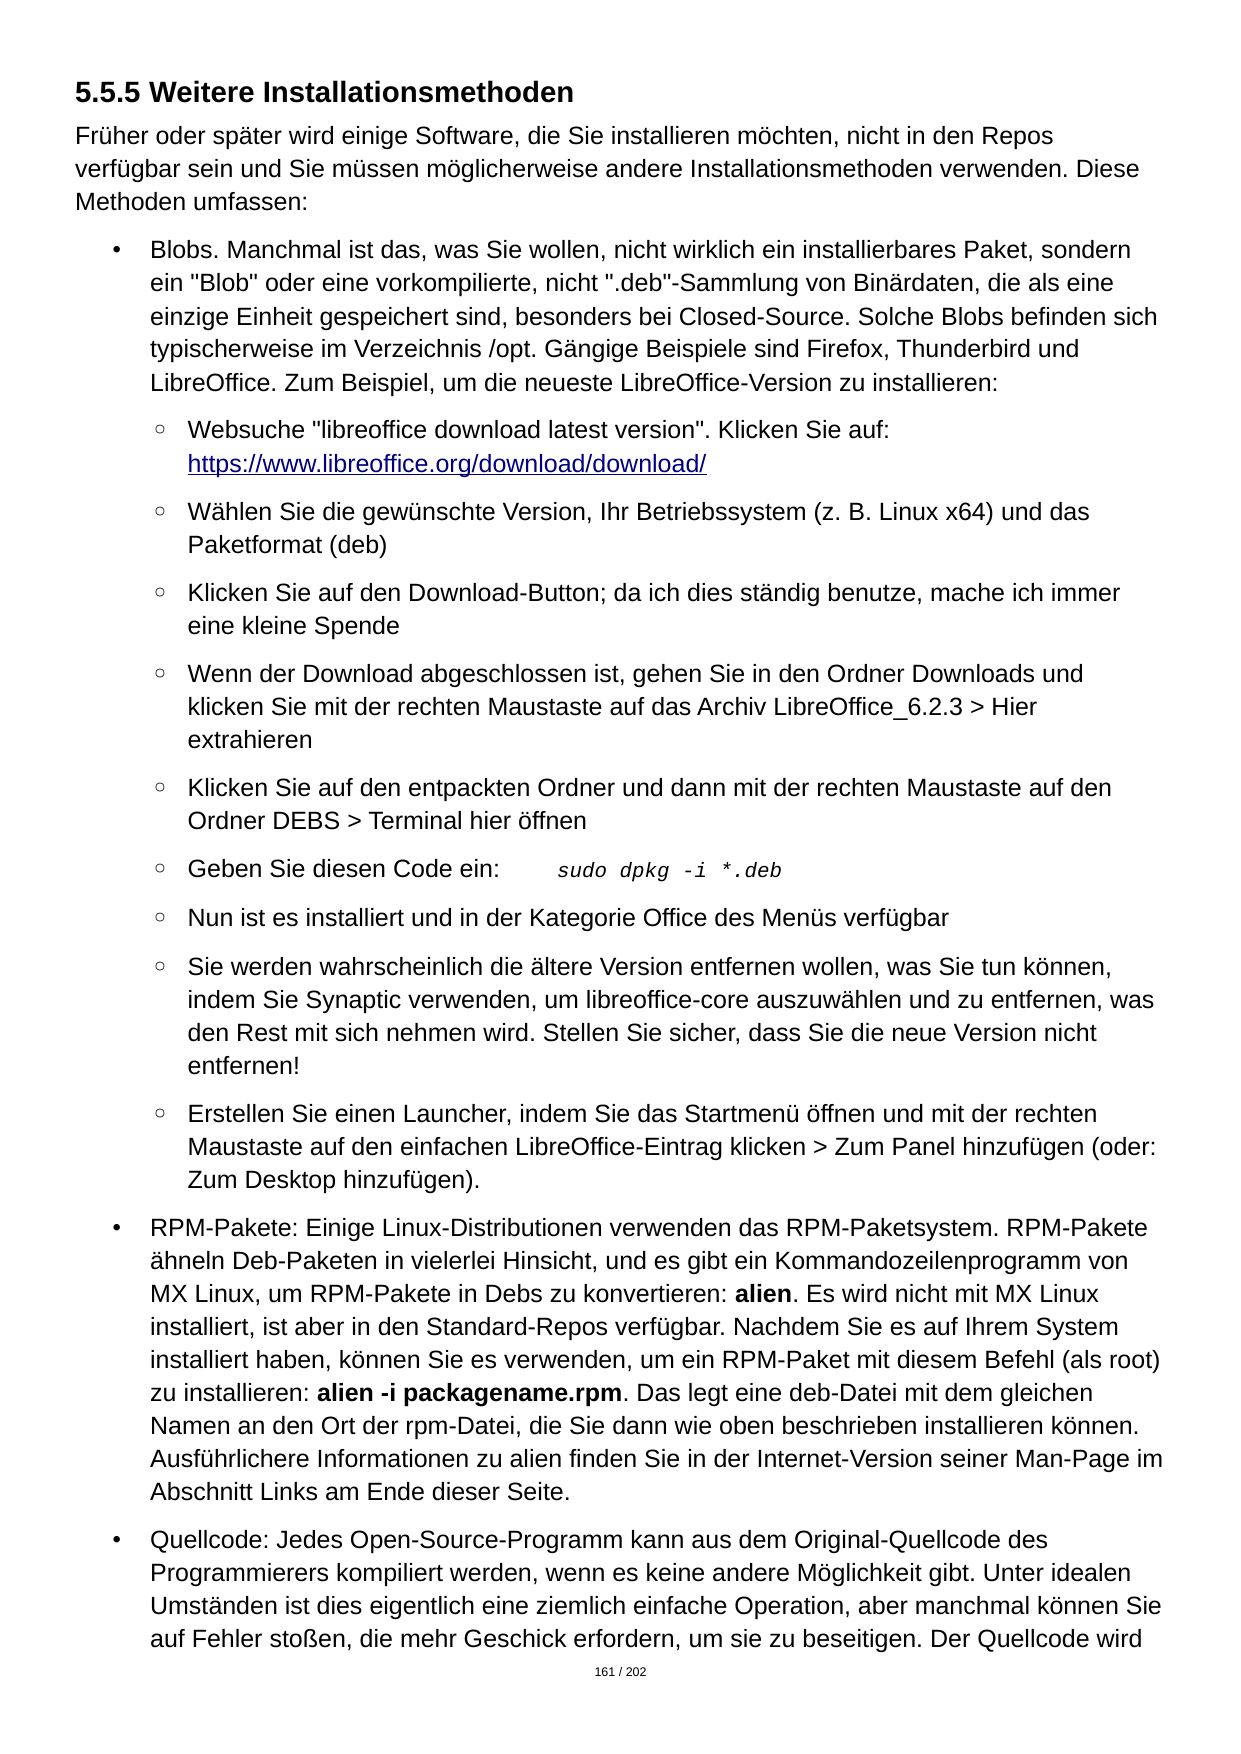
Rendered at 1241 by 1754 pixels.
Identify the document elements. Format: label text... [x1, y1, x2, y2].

text Früher oder später wird einige Software, die Sie installieren möchten, nicht in den Repos verfügbar sein und Sie müssen möglicherweise andere Installationsmethoden verwenden. Diese Methoden umfassen: [75, 121, 1166, 216]
list Wenn der Download abgeschlossen ist, gehen Sie in den Ordner Downloads und klicken Sie mit der rechten Maustaste auf das Archiv LibreOffice_6.2.3 > Hier extrahieren [150, 659, 1166, 754]
list Nun ist es installiert und in der Kategorie Office des Menüs verfügbar [150, 903, 1166, 932]
subtitle Weitere Installationsmethoden [75, 75, 1166, 109]
list Klicken Sie auf den Download-Button; da ich dies ständig benutze, mache ich immer eine kleine Spende [150, 578, 1166, 640]
list Sie werden wahrscheinlich die ältere Version entfernen wollen, was Sie tun können, indem Sie Synaptic verwenden, um libreoffice-core auszuwählen und zu entfernen, was den Rest mit sich nehmen wird. Stellen Sie sicher, dass Sie die neue Version nicht entfernen! [150, 951, 1166, 1079]
list Geben Sie diesen Code ein: sudo dpkg -i *.deb [150, 854, 1166, 884]
list Klicken Sie auf den entpackten Ordner und dann mit der rechten Maustaste auf den Ordner DEBS > Terminal hier öffnen [150, 773, 1166, 835]
list Wählen Sie die gewünschte Version, Ihr Betriebssystem (z. B. Linux x64) und das Paketformat (deb) [150, 497, 1166, 558]
list Quellcode: Jedes Open-Source-Programm kann aus dem Original-Quellcode des Programmierers kompiliert werden, wenn es keine andere Möglichkeit gibt. Unter idealen Umständen ist dies eigentlich eine ziemlich einfache Operation, aber manchmal können Sie auf Fehler stoßen, die mehr Geschick erfordern, um sie zu beseitigen. Der Quellcode wird [112, 1525, 1166, 1653]
list Erstellen Sie einen Launcher, indem Sie das Startmenü öffnen und mit der rechten Maustaste auf den einfachen LibreOffice-Eintrag klicken > Zum Panel hinzufügen (oder: Zum Desktop hinzufügen). [150, 1099, 1166, 1193]
list Websuche "libreoffice download latest version". Klicken Sie auf: https://www.libreoffice.org/download/download/ [150, 416, 1166, 477]
list Blobs. Manchmal ist das, was Sie wollen, nicht wirklich ein installierbares Paket, sondern ein "Blob" oder eine vorkompilierte, nicht ".deb"-Sammlung von Binärdaten, die als eine einzige Einheit gespeichert sind, besonders bei Closed-Source. Solche Blobs befinden sich typischerweise im Verzeichnis /opt. Gängige Beispiele sind Firefox, Thunderbird und LibreOffice. Zum Beispiel, um die neueste LibreOffice-Version zu installieren: [112, 235, 1166, 396]
list RPM-Pakete: Einige Linux-Distributionen verwenden das RPM-Paketsystem. RPM-Pakete ähneln Deb-Paketen in vielerlei Hinsicht, und es gibt ein Kommandozeilenprogramm von MX Linux, um RPM-Pakete in Debs zu konvertieren: alien. Es wird nicht mit MX Linux installiert, ist aber in den Standard-Repos verfügbar. Nachdem Sie es auf Ihrem System installiert haben, können Sie es verwenden, um ein RPM-Paket mit diesem Befehl (als root) zu installieren: alien -i packagename.rpm. Das legt eine deb-Datei mit dem gleichen Namen an den Ort der rpm-Datei, die Sie dann wie oben beschrieben installieren können. Ausführlichere Informationen zu alien finden Sie in der Internet-Version seiner Man-Page im Abschnitt Links am Ende dieser Seite. [112, 1213, 1166, 1506]
